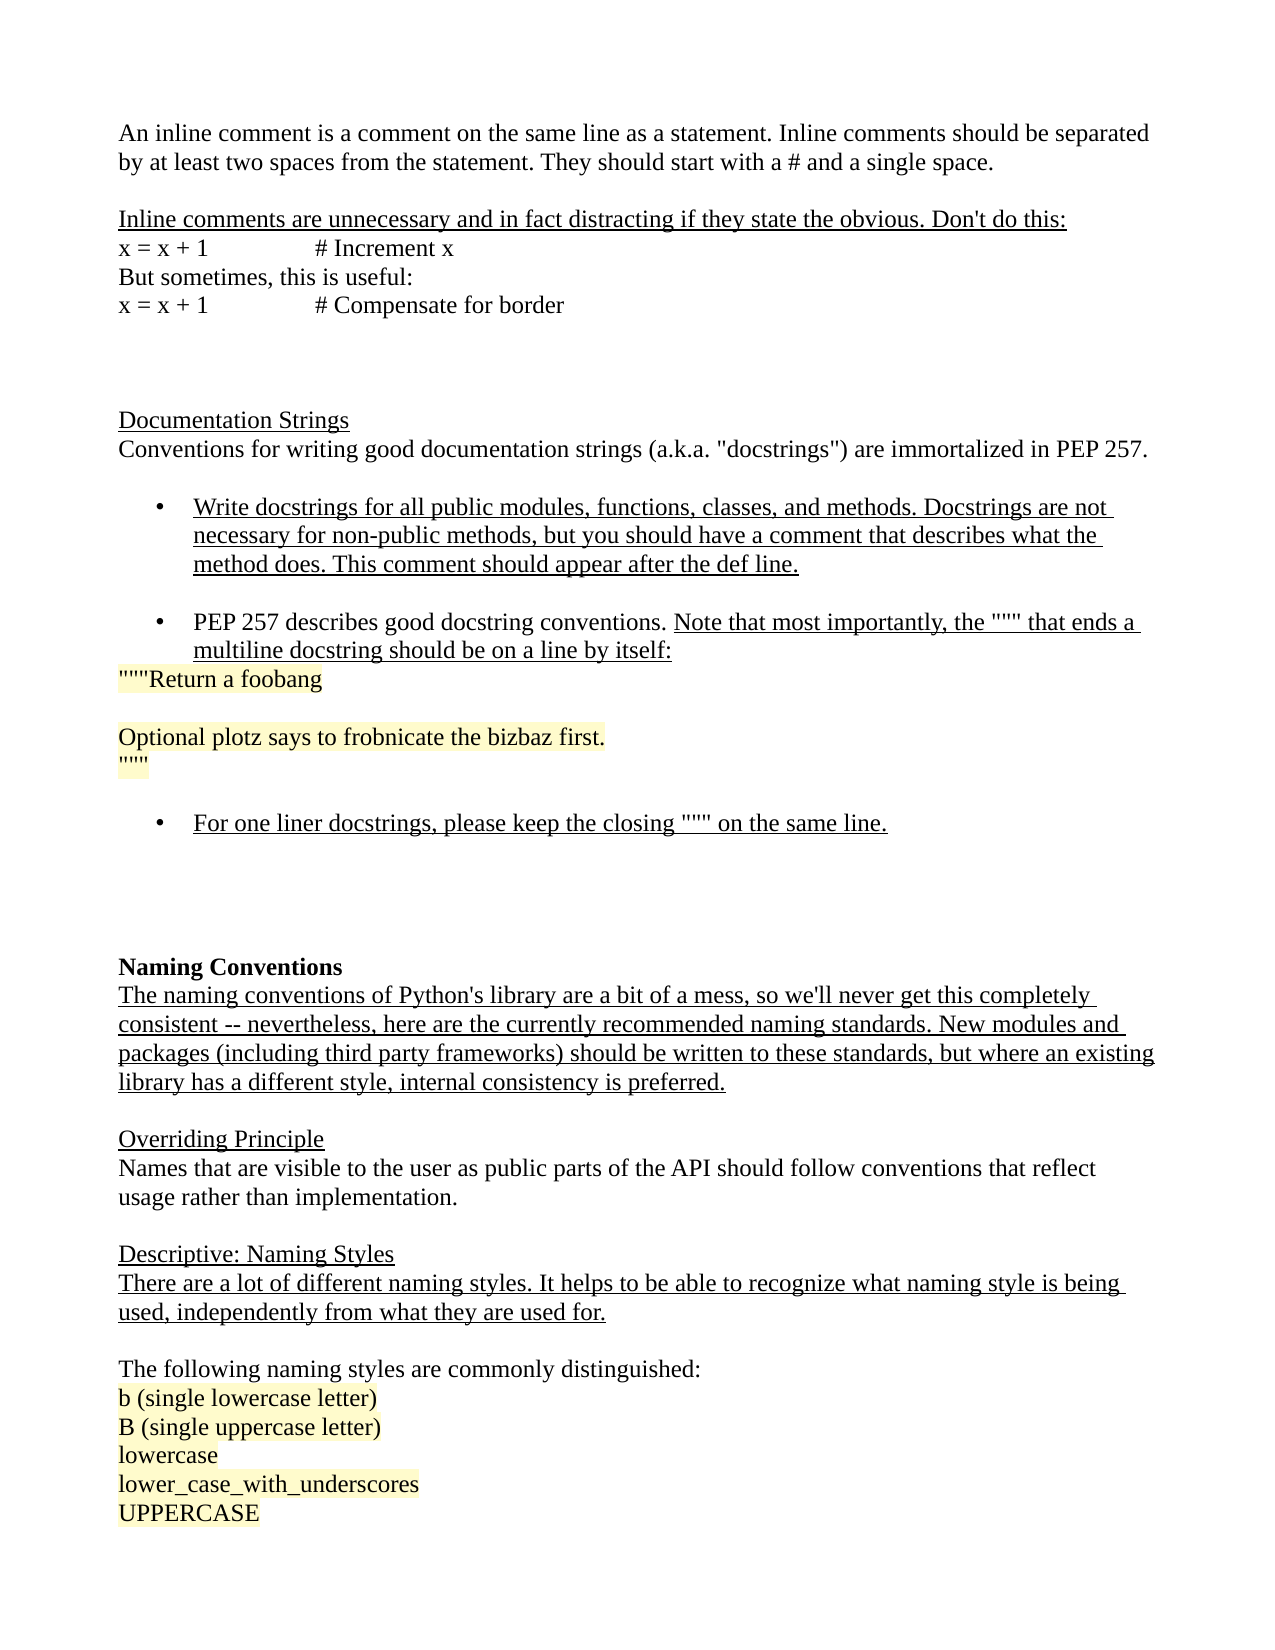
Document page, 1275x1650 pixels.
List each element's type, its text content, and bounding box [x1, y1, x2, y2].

text Inline comments are unnecessary and in fact distracting if they state the obvious. Don't do this: [118, 204, 1157, 233]
text Conventions for writing good documentation strings (a.k.a. "docstrings") are immortalized in PEP 257. [118, 434, 1157, 463]
text Documentation Strings [118, 406, 1157, 434]
text """Return a foobang [118, 664, 1157, 693]
text Overriding Principle [118, 1124, 1157, 1153]
text lower_case_with_underscores [118, 1469, 1157, 1498]
text But sometimes, this is useful: [118, 262, 1157, 291]
text b (single lowercase letter) [118, 1383, 1157, 1412]
list PEP 257 describes good docstring conventions. Note that most importantly, the """ that ends a multiline docstring should be on a line by itself: [156, 607, 1157, 664]
text Descriptive: Naming Styles [118, 1239, 1157, 1268]
list For one liner docstrings, please keep the closing """ on the same line. [156, 808, 1157, 837]
list Write docstrings for all public modules, functions, classes, and methods. Docstrings are not necessary for non-public methods, but you should have a comment that describes what the method does. This comment should appear after the def line. [156, 492, 1157, 578]
text The naming conventions of Python's library are a bit of a mess, so we'll never get this completely consistent -- nevertheless, here are the currently recommended naming standards. New modules and packages (including third party frameworks) should be written to these standards, but where an existing library has a different style, internal consistency is preferred. [118, 981, 1157, 1096]
text Optional plotz says to frobnicate the bizbaz first. [118, 722, 1157, 751]
text There are a lot of different naming styles. It helps to be able to recognize what naming style is being used, independently from what they are used for. [118, 1268, 1157, 1326]
text An inline comment is a comment on the same line as a statement. Inline comments should be separated by at least two spaces from the statement. They should start with a # and a single space. [118, 118, 1157, 176]
text Naming Conventions [118, 952, 1157, 981]
text UPPERCASE [118, 1498, 1157, 1527]
text x = x + 1 # Increment x [118, 233, 1157, 262]
text B (single uppercase letter) [118, 1412, 1157, 1441]
text lowercase [118, 1441, 1157, 1469]
text The following naming styles are commonly distinguished: [118, 1354, 1157, 1383]
text Names that are visible to the user as public parts of the API should follow conventions that reflect usage rather than implementation. [118, 1153, 1157, 1211]
text """ [118, 751, 1157, 779]
text x = x + 1 # Compensate for border [118, 291, 1157, 319]
